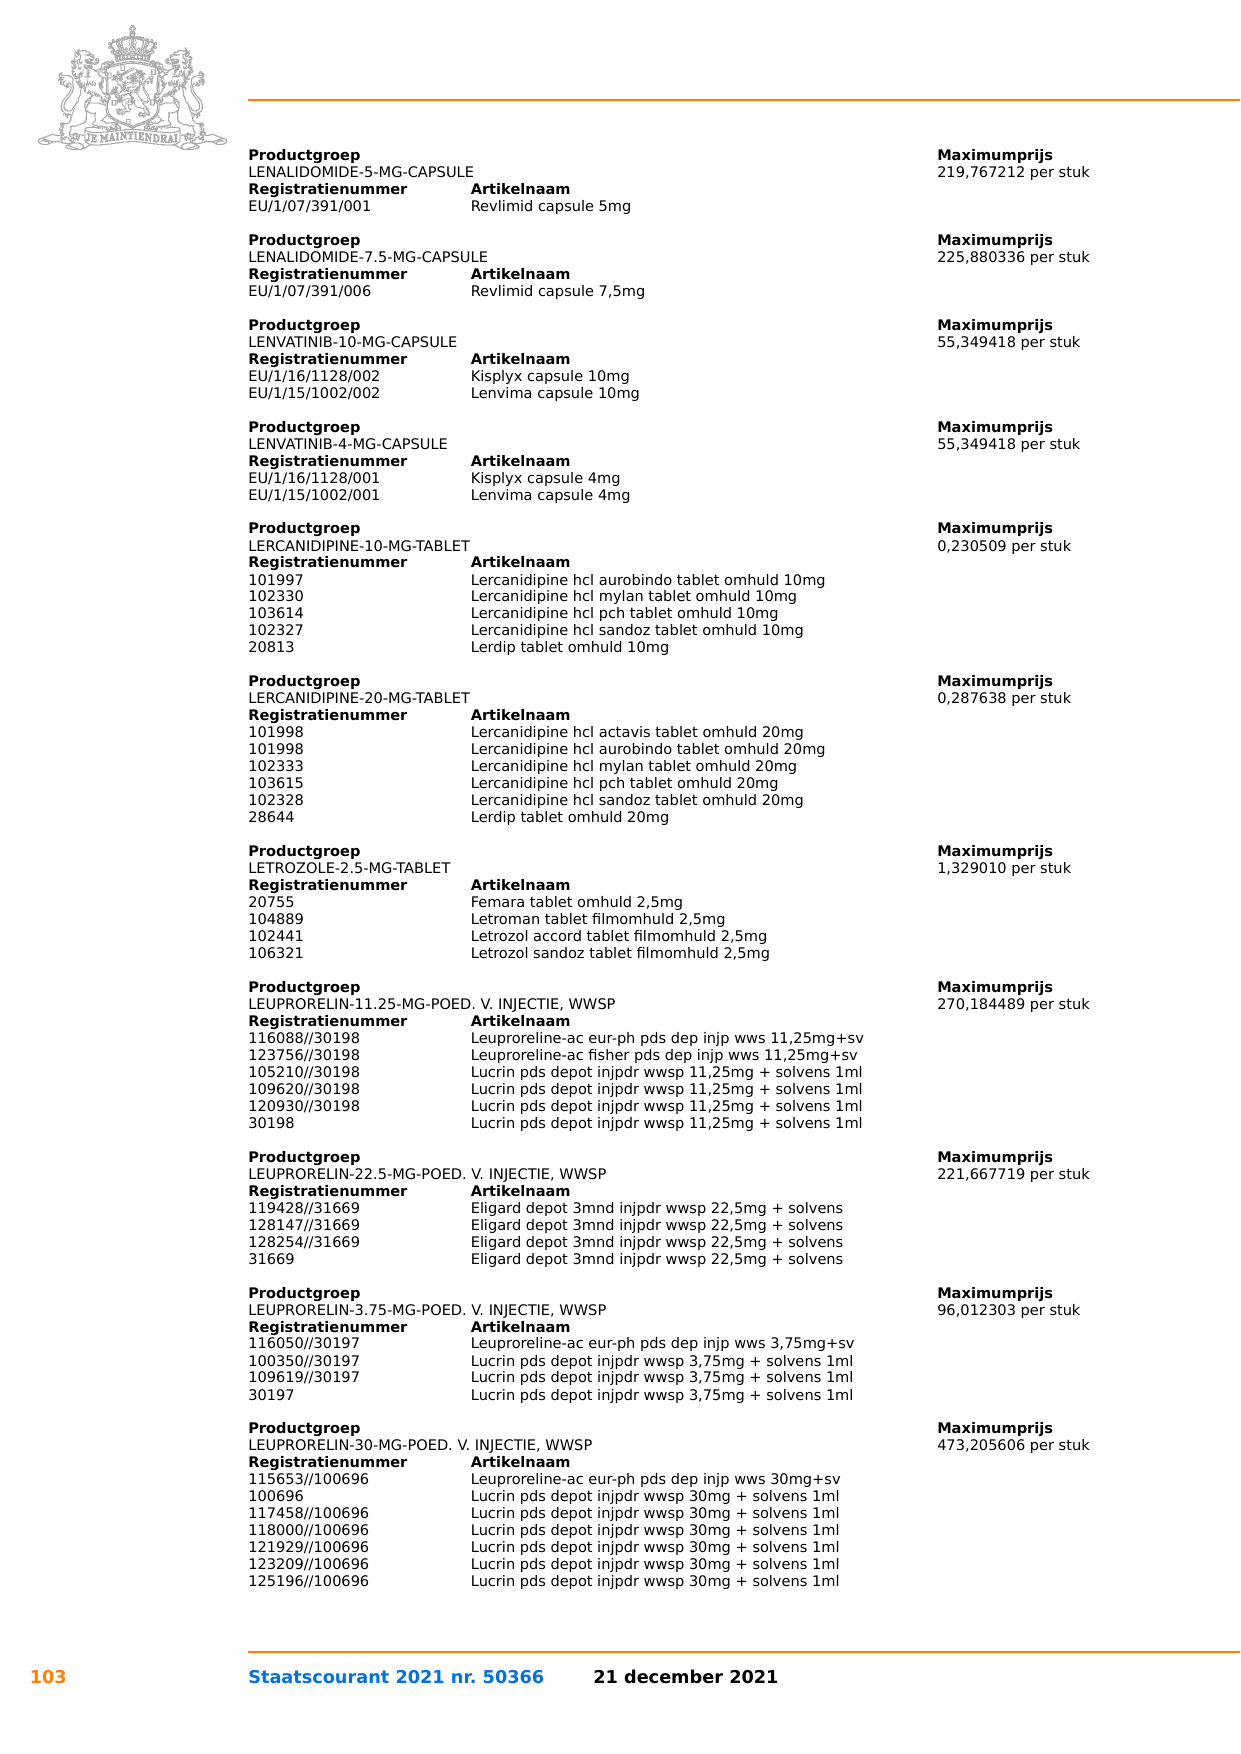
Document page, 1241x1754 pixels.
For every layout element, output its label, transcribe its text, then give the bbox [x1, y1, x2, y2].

table_cell Registratienummer [248, 351, 464, 368]
table_cell Maximumprijs [931, 979, 1163, 996]
table_cell 100350//30197 [248, 1353, 464, 1369]
table_cell LEUPRORELIN-3.75-MG-POED. V. INJECTIE, WWSP [248, 1301, 931, 1318]
table_cell Lucrin pds depot injpdr wwsp 11,25mg + solvens 1ml [465, 1064, 1163, 1081]
table_cell 128147//31669 [248, 1217, 464, 1233]
table_cell Artikelnaam [465, 1454, 931, 1471]
table_cell LEUPRORELIN-11.25-MG-POED. V. INJECTIE, WWSP [248, 996, 931, 1013]
table_cell 221,667719 per stuk [931, 1166, 1163, 1183]
table_cell Productgroep [248, 673, 464, 690]
table_cell 103615 [248, 775, 464, 792]
table_cell Productgroep [248, 1420, 464, 1437]
table_cell 225,880336 per stuk [931, 249, 1163, 266]
table_cell Lucrin pds depot injpdr wwsp 11,25mg + solvens 1ml [465, 1115, 1163, 1132]
table_cell 96,012303 per stuk [931, 1301, 1163, 1318]
table_cell Artikelnaam [465, 453, 931, 469]
table_cell [465, 520, 931, 537]
table_cell LEUPRORELIN-30-MG-POED. V. INJECTIE, WWSP [248, 1437, 931, 1454]
table_cell Artikelnaam [465, 351, 931, 368]
table_cell Registratienummer [248, 1454, 464, 1471]
table_cell Registratienummer [248, 1319, 464, 1335]
picture [38, 25, 227, 150]
table_cell LERCANIDIPINE-10-MG-TABLET [248, 538, 931, 554]
table_cell Artikelnaam [465, 707, 931, 724]
table_cell Lucrin pds depot injpdr wwsp 3,75mg + solvens 1ml [465, 1369, 1163, 1386]
table_cell 20813 [248, 639, 464, 656]
table_cell 55,349418 per stuk [931, 436, 1163, 452]
table_cell [248, 300, 1163, 317]
table_cell 101997 [248, 571, 464, 588]
table_cell Registratienummer [248, 181, 464, 198]
table_cell Lercanidipine hcl aurobindo tablet omhuld 10mg [465, 571, 1163, 588]
table_cell Productgroep [248, 843, 464, 860]
table_cell EU/1/16/1128/001 [248, 470, 464, 486]
table_cell 30197 [248, 1386, 464, 1403]
table_cell LENVATINIB-10-MG-CAPSULE [248, 334, 931, 351]
table_cell 100696 [248, 1488, 464, 1505]
table_cell [465, 317, 931, 334]
table_cell Maximumprijs [931, 232, 1163, 249]
table_cell 120930//30198 [248, 1098, 464, 1115]
table_cell 102330 [248, 588, 464, 605]
table_cell Letrozol accord tablet filmomhuld 2,5mg [465, 928, 1163, 945]
table_cell 128254//31669 [248, 1234, 464, 1251]
table_cell 0,230509 per stuk [931, 538, 1163, 554]
table_cell 20755 [248, 894, 464, 911]
table_cell Leuproreline-ac eur-ph pds dep injp wws 3,75mg+sv [465, 1335, 1163, 1352]
table_cell Eligard depot 3mnd injpdr wwsp 22,5mg + solvens [465, 1234, 1163, 1251]
table_cell Maximumprijs [931, 419, 1163, 436]
table_cell [931, 1454, 1163, 1471]
table_cell [248, 656, 1163, 673]
table_cell EU/1/07/391/001 [248, 198, 464, 215]
table_cell Registratienummer [248, 554, 464, 571]
table_cell Maximumprijs [931, 147, 1163, 164]
table_cell 1,329010 per stuk [931, 860, 1163, 877]
table_cell Maximumprijs [931, 317, 1163, 334]
table_cell 116050//30197 [248, 1335, 464, 1352]
table_cell Lercanidipine hcl sandoz tablet omhuld 20mg [465, 792, 1163, 809]
table_cell 102333 [248, 758, 464, 775]
table_cell 103614 [248, 605, 464, 622]
table_cell Lenvima capsule 4mg [465, 486, 1163, 503]
table_cell Maximumprijs [931, 673, 1163, 690]
table_cell 121929//100696 [248, 1539, 464, 1556]
table_cell [248, 215, 1163, 232]
table_cell [248, 1268, 1163, 1284]
table_cell EU/1/15/1002/001 [248, 486, 464, 503]
table_cell Lucrin pds depot injpdr wwsp 11,25mg + solvens 1ml [465, 1081, 1163, 1098]
table_cell [248, 826, 1163, 843]
table_cell [465, 1149, 931, 1166]
table_cell [248, 1590, 1163, 1607]
table_cell Productgroep [248, 979, 464, 996]
table_cell EU/1/16/1128/002 [248, 368, 464, 384]
table_cell 102327 [248, 622, 464, 639]
table_cell Lerdip tablet omhuld 10mg [465, 639, 1163, 656]
table_cell Productgroep [248, 1149, 464, 1166]
table_cell EU/1/07/391/006 [248, 283, 464, 300]
table_cell [931, 554, 1163, 571]
table_cell Leuproreline-ac fisher pds dep injp wws 11,25mg+sv [465, 1047, 1163, 1064]
table_cell 117458//100696 [248, 1505, 464, 1522]
table_cell [248, 402, 1163, 418]
table_cell 125196//100696 [248, 1573, 464, 1590]
table_cell Registratienummer [248, 453, 464, 469]
table_cell [931, 1183, 1163, 1199]
table_cell 106321 [248, 945, 464, 962]
table_cell Lucrin pds depot injpdr wwsp 11,25mg + solvens 1ml [465, 1098, 1163, 1115]
table_cell 118000//100696 [248, 1522, 464, 1539]
table_cell EU/1/15/1002/002 [248, 385, 464, 402]
table_cell 55,349418 per stuk [931, 334, 1163, 351]
table_cell 115653//100696 [248, 1471, 464, 1488]
table_cell [931, 181, 1163, 198]
table_cell [465, 843, 931, 860]
table_cell Lucrin pds depot injpdr wwsp 3,75mg + solvens 1ml [465, 1386, 1163, 1403]
table_cell Registratienummer [248, 707, 464, 724]
table_cell Eligard depot 3mnd injpdr wwsp 22,5mg + solvens [465, 1217, 1163, 1233]
table_cell 102328 [248, 792, 464, 809]
table_cell LENVATINIB-4-MG-CAPSULE [248, 436, 931, 452]
table_cell LETROZOLE-2.5-MG-TABLET [248, 860, 931, 877]
table_cell Maximumprijs [931, 1420, 1163, 1437]
table_cell [465, 673, 931, 690]
table_cell LERCANIDIPINE-20-MG-TABLET [248, 690, 931, 707]
table_cell 109619//30197 [248, 1369, 464, 1386]
table_cell Femara tablet omhuld 2,5mg [465, 894, 1163, 911]
table_cell [465, 147, 931, 164]
table_cell Eligard depot 3mnd injpdr wwsp 22,5mg + solvens [465, 1200, 1163, 1217]
table_cell 219,767212 per stuk [931, 164, 1163, 181]
table_cell Lucrin pds depot injpdr wwsp 30mg + solvens 1ml [465, 1556, 1163, 1573]
table_cell Eligard depot 3mnd injpdr wwsp 22,5mg + solvens [465, 1251, 1163, 1267]
table_cell [248, 130, 1163, 147]
table_cell Maximumprijs [931, 1285, 1163, 1301]
table_cell [931, 1013, 1163, 1030]
table_cell Letroman tablet filmomhuld 2,5mg [465, 911, 1163, 928]
table_cell Artikelnaam [465, 1319, 931, 1335]
table_cell [465, 232, 931, 249]
table_cell [931, 707, 1163, 724]
table_cell [465, 979, 931, 996]
table_cell [248, 1403, 1163, 1420]
table_cell 473,205606 per stuk [931, 1437, 1163, 1454]
table_cell Lucrin pds depot injpdr wwsp 30mg + solvens 1ml [465, 1488, 1163, 1505]
table_cell Lucrin pds depot injpdr wwsp 30mg + solvens 1ml [465, 1539, 1163, 1556]
table_cell Revlimid capsule 7,5mg [465, 283, 1163, 300]
table_cell [931, 877, 1163, 894]
table_cell Kisplyx capsule 10mg [465, 368, 1163, 384]
table_cell 101998 [248, 741, 464, 758]
table_cell 28644 [248, 809, 464, 826]
table_cell 123756//30198 [248, 1047, 464, 1064]
table_cell [248, 962, 1163, 979]
table_cell [931, 351, 1163, 368]
table_cell LENALIDOMIDE-5-MG-CAPSULE [248, 164, 931, 181]
table_cell Lercanidipine hcl aurobindo tablet omhuld 20mg [465, 741, 1163, 758]
table_cell Lucrin pds depot injpdr wwsp 30mg + solvens 1ml [465, 1505, 1163, 1522]
table_cell Maximumprijs [931, 843, 1163, 860]
table_cell Lercanidipine hcl pch tablet omhuld 20mg [465, 775, 1163, 792]
table_cell Lucrin pds depot injpdr wwsp 30mg + solvens 1ml [465, 1573, 1163, 1590]
table_cell Kisplyx capsule 4mg [465, 470, 1163, 486]
table_cell 123209//100696 [248, 1556, 464, 1573]
table_cell LENALIDOMIDE-7.5-MG-CAPSULE [248, 249, 931, 266]
table_cell Lercanidipine hcl pch tablet omhuld 10mg [465, 605, 1163, 622]
table_cell Registratienummer [248, 1183, 464, 1199]
table_cell Productgroep [248, 232, 464, 249]
table_cell Productgroep [248, 520, 464, 537]
table_cell Artikelnaam [465, 877, 931, 894]
table_cell Maximumprijs [931, 1149, 1163, 1166]
table_cell [931, 266, 1163, 283]
table_cell Letrozol sandoz tablet filmomhuld 2,5mg [465, 945, 1163, 962]
table_cell 0,287638 per stuk [931, 690, 1163, 707]
table_cell [248, 1132, 1163, 1149]
table_cell 30198 [248, 1115, 464, 1132]
table_cell 270,184489 per stuk [931, 996, 1163, 1013]
table_cell Productgroep [248, 317, 464, 334]
table_cell Revlimid capsule 5mg [465, 198, 1163, 215]
table_cell Lercanidipine hcl actavis tablet omhuld 20mg [465, 724, 1163, 741]
table_cell [465, 1285, 931, 1301]
table_cell Productgroep [248, 419, 464, 436]
table_cell LEUPRORELIN-22.5-MG-POED. V. INJECTIE, WWSP [248, 1166, 931, 1183]
table_cell Productgroep [248, 1285, 464, 1301]
table_cell 109620//30198 [248, 1081, 464, 1098]
table_cell 116088//30198 [248, 1030, 464, 1047]
table_cell Artikelnaam [465, 181, 931, 198]
table_cell Artikelnaam [465, 554, 931, 571]
table_cell Registratienummer [248, 877, 464, 894]
table_cell 104889 [248, 911, 464, 928]
table_cell Lucrin pds depot injpdr wwsp 3,75mg + solvens 1ml [465, 1353, 1163, 1369]
table_cell Lercanidipine hcl sandoz tablet omhuld 10mg [465, 622, 1163, 639]
table_cell 31669 [248, 1251, 464, 1267]
table_cell 101998 [248, 724, 464, 741]
table_cell [248, 504, 1163, 520]
table_cell Artikelnaam [465, 1013, 931, 1030]
table_cell Lucrin pds depot injpdr wwsp 30mg + solvens 1ml [465, 1522, 1163, 1539]
table_cell Leuproreline-ac eur-ph pds dep injp wws 11,25mg+sv [465, 1030, 1163, 1047]
table_cell Registratienummer [248, 1013, 464, 1030]
table_cell Lerdip tablet omhuld 20mg [465, 809, 1163, 826]
table_cell Productgroep [248, 147, 464, 164]
table_cell Lenvima capsule 10mg [465, 385, 1163, 402]
table_cell 105210//30198 [248, 1064, 464, 1081]
table_cell [931, 453, 1163, 469]
table_cell Lercanidipine hcl mylan tablet omhuld 20mg [465, 758, 1163, 775]
table_cell Leuproreline-ac eur-ph pds dep injp wws 30mg+sv [465, 1471, 1163, 1488]
table_cell [465, 1420, 931, 1437]
table_cell 119428//31669 [248, 1200, 464, 1217]
table_cell [931, 1319, 1163, 1335]
table_cell [465, 419, 931, 436]
table_cell Artikelnaam [465, 1183, 931, 1199]
table_cell 102441 [248, 928, 464, 945]
table_cell Lercanidipine hcl mylan tablet omhuld 10mg [465, 588, 1163, 605]
table_cell Artikelnaam [465, 266, 931, 283]
table_cell Maximumprijs [931, 520, 1163, 537]
table_cell Registratienummer [248, 266, 464, 283]
